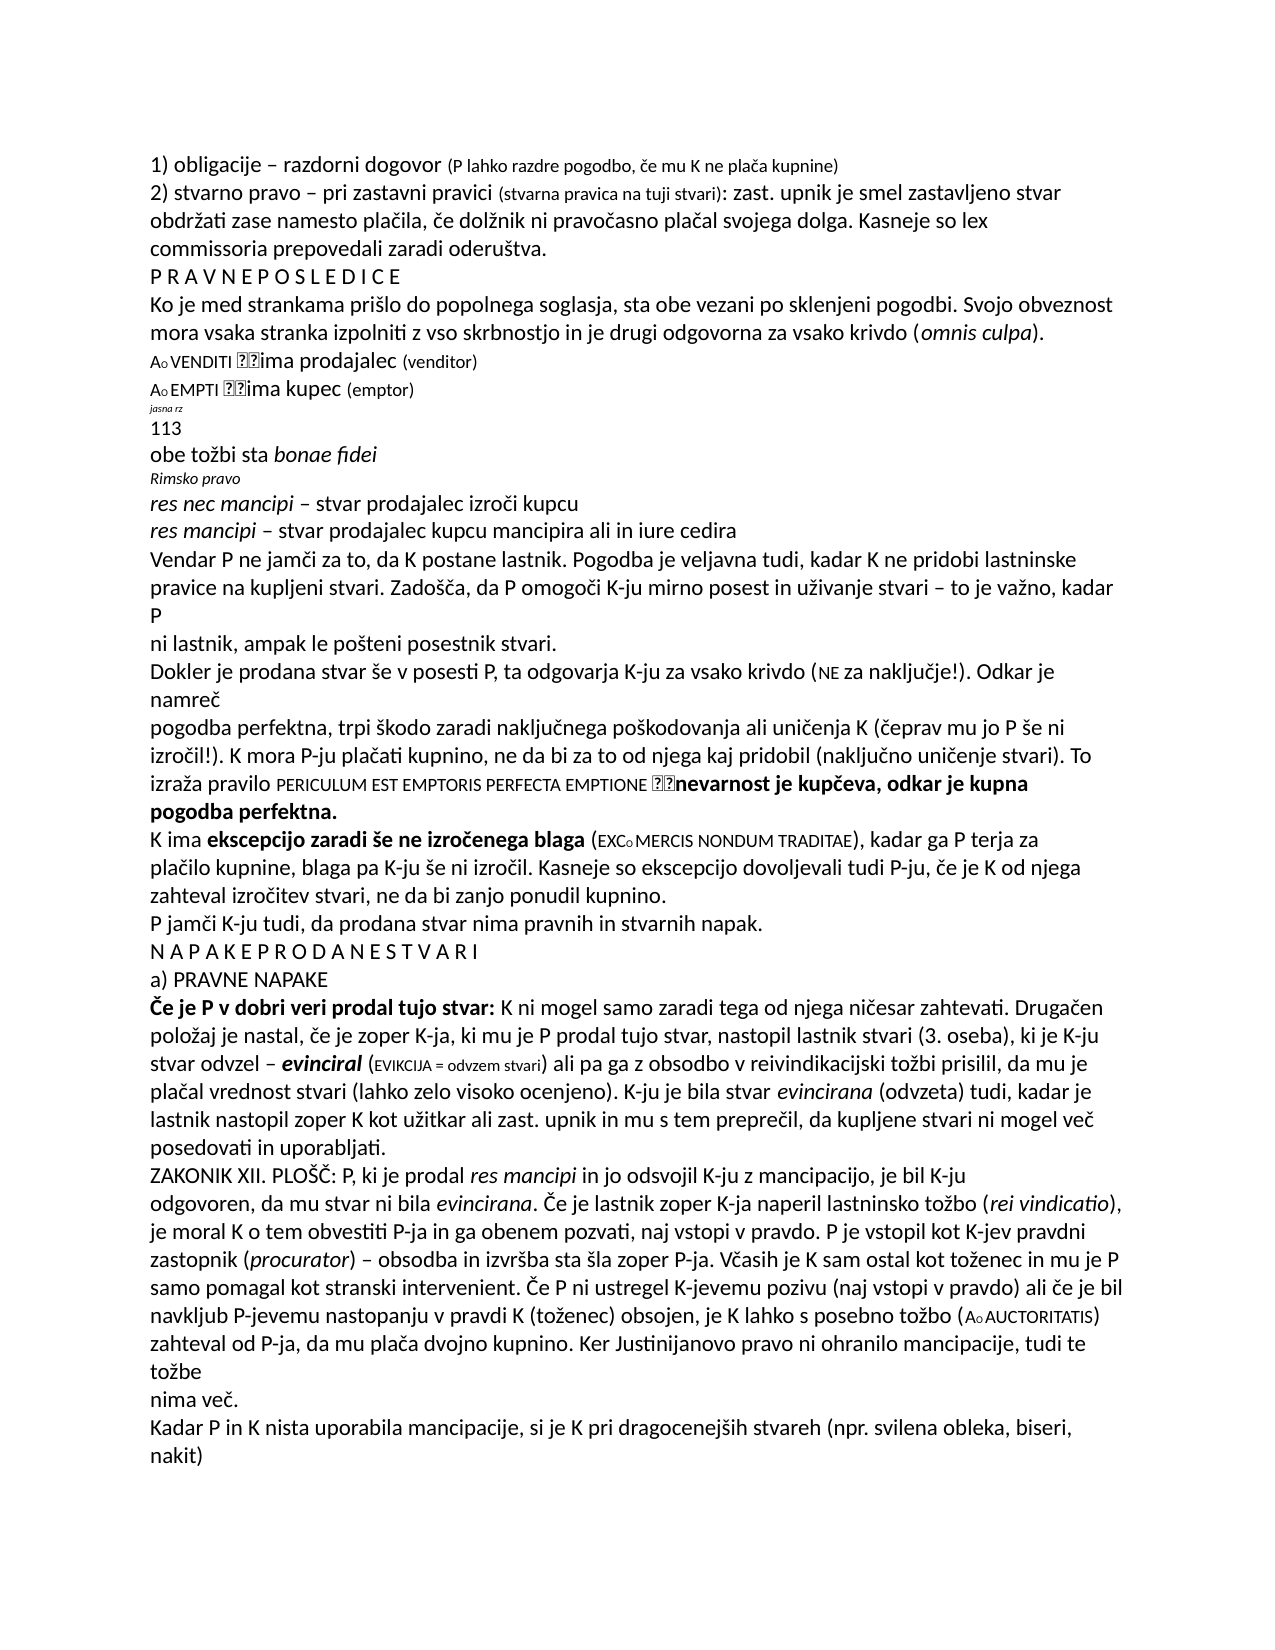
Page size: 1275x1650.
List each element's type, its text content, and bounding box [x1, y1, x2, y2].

text pravice na kupljeni stvari. Zadošča, da P omogoči K-ju mirno posest in uživanje stvari – to je važno, kadar P [150, 573, 1125, 629]
text commissoria prepovedali zaradi oderuštva. [150, 234, 1125, 262]
text N A P A K E P R O D A N E S T V A R I [150, 937, 1125, 965]
text odgovoren, da mu stvar ni bila evincirana. Če je lastnik zoper K-ja naperil lastninsko tožbo (rei vindicatio), [150, 1189, 1125, 1217]
text pogodba perfektna. [150, 797, 1125, 825]
text Če je P v dobri veri prodal tujo stvar: K ni mogel samo zaradi tega od njega ničesar zahtevati. Drugačen [150, 993, 1125, 1021]
text je moral K o tem obvestiti P-ja in ga obenem pozvati, naj vstopi v pravdo. P je vstopil kot K-jev pravdni [150, 1217, 1125, 1245]
text nima več. [150, 1385, 1125, 1413]
text navkljub P-jevemu nastopanju v pravdi K (toženec) obsojen, je K lahko s posebno tožbo (AO AUCTORITATIS) [150, 1301, 1125, 1329]
text zahteval izročitev stvari, ne da bi zanjo ponudil kupnino. [150, 881, 1125, 909]
text ni lastnik, ampak le pošteni posestnik stvari. [150, 629, 1125, 657]
text Kadar P in K nista uporabila mancipacije, si je K pri dragocenejših stvareh (npr. svilena obleka, biseri, nakit) [150, 1413, 1125, 1469]
text P R A V N E P O S L E D I C E [150, 262, 1125, 290]
text 113 [150, 415, 1125, 440]
text 2) stvarno pravo – pri zastavni pravici (stvarna pravica na tuji stvari): zast. upnik je smel zastavljeno stvar [150, 178, 1125, 206]
text Ko je med strankama prišlo do popolnega soglasja, sta obe vezani po sklenjeni pogodbi. Svojo obveznost [150, 290, 1125, 318]
text AO VENDITI ima prodajalec (venditor) [150, 346, 1125, 374]
text Dokler je prodana stvar še v posesti P, ta odgovarja K-ju za vsako krivdo (NE za naključje!). Odkar je namreč [150, 657, 1125, 713]
text a) PRAVNE NAPAKE [150, 965, 1125, 993]
text stvar odvzel – evinciral (EVIKCIJA = odvzem stvari) ali pa ga z obsodbo v reivindikacijski tožbi prisilil, da mu je [150, 1049, 1125, 1077]
text zahteval od P-ja, da mu plača dvojno kupnino. Ker Justinijanovo pravo ni ohranilo mancipacije, tudi te tožbe [150, 1329, 1125, 1385]
text Rimsko pravo [150, 468, 1125, 489]
text obdržati zase namesto plačila, če dolžnik ni pravočasno plačal svojega dolga. Kasneje so lex [150, 206, 1125, 234]
text ZAKONIK XII. PLOŠČ: P, ki je prodal res mancipi in jo odsvojil K-ju z mancipacijo, je bil K-ju [150, 1161, 1125, 1189]
text AO EMPTI ima kupec (emptor) [150, 374, 1125, 402]
text mora vsaka stranka izpolniti z vso skrbnostjo in je drugi odgovorna za vsako krivdo (omnis culpa). [150, 318, 1125, 346]
text položaj je nastal, če je zoper K-ja, ki mu je P prodal tujo stvar, nastopil lastnik stvari (3. oseba), ki je K-ju [150, 1021, 1125, 1049]
text lastnik nastopil zoper K kot užitkar ali zast. upnik in mu s tem preprečil, da kupljene stvari ni mogel več [150, 1105, 1125, 1133]
text Vendar P ne jamči za to, da K postane lastnik. Pogodba je veljavna tudi, kadar K ne pridobi lastninske [150, 545, 1125, 573]
text pogodba perfektna, trpi škodo zaradi naključnega poškodovanja ali uničenja K (čeprav mu jo P še ni [150, 713, 1125, 741]
text samo pomagal kot stranski intervenient. Če P ni ustregel K-jevemu pozivu (naj vstopi v pravdo) ali če je bil [150, 1273, 1125, 1301]
text res mancipi – stvar prodajalec kupcu mancipira ali in iure cedira [150, 517, 1125, 545]
text res nec mancipi – stvar prodajalec izroči kupcu [150, 489, 1125, 517]
text plačilo kupnine, blaga pa K-ju še ni izročil. Kasneje so ekscepcijo dovoljevali tudi P-ju, če je K od njega [150, 853, 1125, 881]
text izraža pravilo PERICULUM EST EMPTORIS PERFECTA EMPTIONE nevarnost je kupčeva, odkar je kupna [150, 769, 1125, 797]
text obe tožbi sta bonae fidei [150, 440, 1125, 468]
text zastopnik (procurator) – obsodba in izvršba sta šla zoper P-ja. Včasih je K sam ostal kot toženec in mu je P [150, 1245, 1125, 1273]
text K ima ekscepcijo zaradi še ne izročenega blaga (EXCO MERCIS NONDUM TRADITAE), kadar ga P terja za [150, 825, 1125, 853]
text posedovati in uporabljati. [150, 1133, 1125, 1161]
text plačal vrednost stvari (lahko zelo visoko ocenjeno). K-ju je bila stvar evincirana (odvzeta) tudi, kadar je [150, 1077, 1125, 1105]
text izročil!). K mora P-ju plačati kupnino, ne da bi za to od njega kaj pridobil (naključno uničenje stvari). To [150, 741, 1125, 769]
text jasna rz [150, 402, 1125, 415]
text P jamči K-ju tudi, da prodana stvar nima pravnih in stvarnih napak. [150, 909, 1125, 937]
text 1) obligacije – razdorni dogovor (P lahko razdre pogodbo, če mu K ne plača kupnine) [150, 150, 1125, 178]
